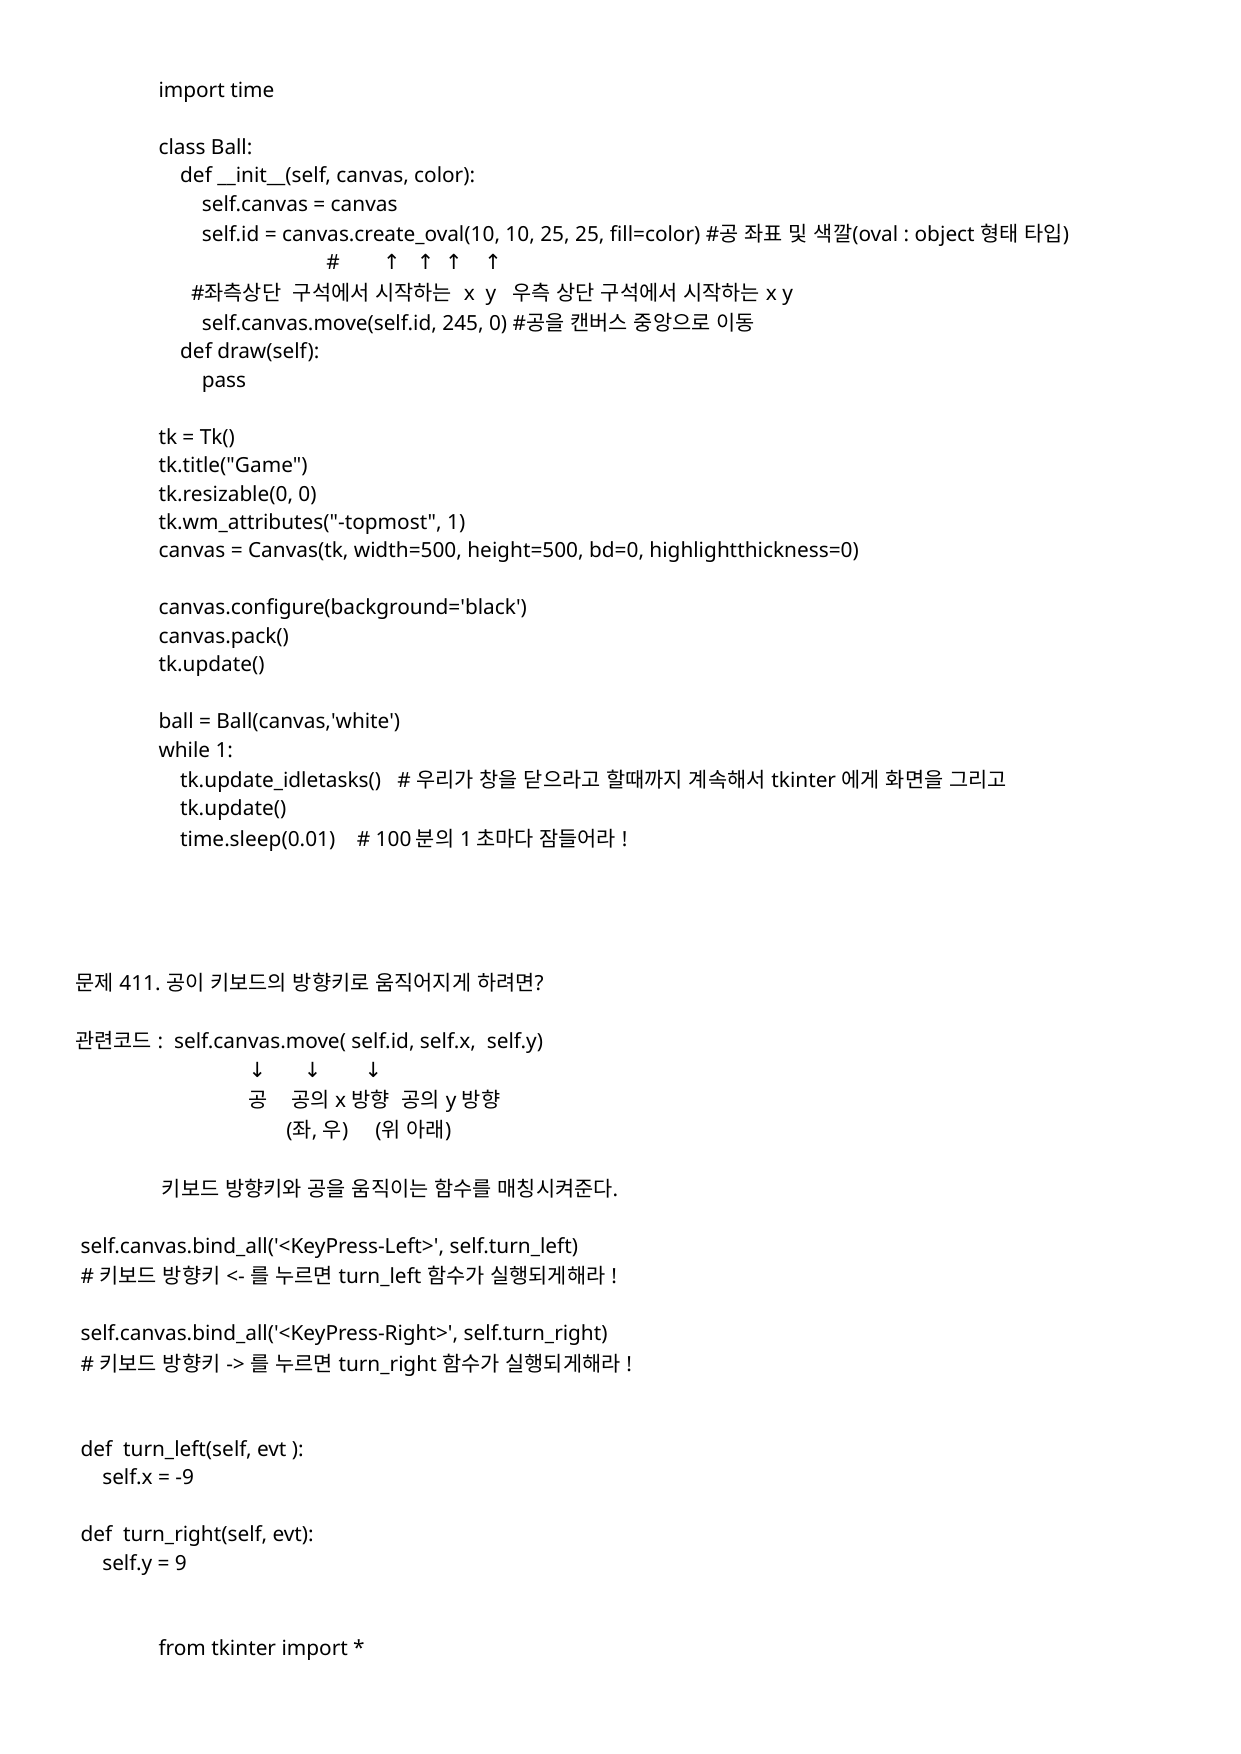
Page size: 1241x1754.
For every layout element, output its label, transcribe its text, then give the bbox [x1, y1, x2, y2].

text self.canvas.bind_all('<KeyPress-Right>', self.turn_right) [75, 1318, 1165, 1347]
text self.x = -9 [75, 1462, 1165, 1491]
text canvas.configure(background='black') [75, 592, 1165, 621]
text (좌, 우) (위 아래) [75, 1114, 1165, 1144]
text self.canvas = canvas [75, 189, 1165, 217]
text tk.title("Game") [75, 450, 1165, 479]
text 문제 411. 공이 키보드의 방향키로 움직어지게 하려면? [75, 966, 1165, 996]
text # 키보드 방향키 -> 를 누르면 turn_right 함수가 실행되게해라 ! [75, 1347, 1165, 1377]
text class Ball: [75, 132, 1165, 160]
text from tkinter import * [75, 1633, 1165, 1662]
text self.y = 9 [75, 1548, 1165, 1576]
text ball = Ball(canvas,'white') [75, 706, 1165, 735]
text # 키보드 방향키 <- 를 누르면 turn_left 함수가 실행되게해라 ! [75, 1260, 1165, 1290]
text def __init__(self, canvas, color): [75, 160, 1165, 189]
text def turn_right(self, evt): [75, 1519, 1165, 1548]
text tk = Tk() [75, 422, 1165, 450]
text tk.update() [75, 793, 1165, 822]
text pass [75, 365, 1165, 393]
text tk.update() [75, 649, 1165, 678]
text tk.resizable(0, 0) [75, 479, 1165, 507]
text canvas.pack() [75, 621, 1165, 649]
text self.canvas.move(self.id, 245, 0) #공을 캔버스 중앙으로 이동 [75, 306, 1165, 337]
text time.sleep(0.01) # 100분의 1초마다 잠들어라 ! [75, 822, 1165, 852]
text tk.update_idletasks() # 우리가 창을 닫으라고 할때까지 계속해서 tkinter 에게 화면을 그리고 [75, 763, 1165, 793]
text self.canvas.bind_all('<KeyPress-Left>', self.turn_left) [75, 1231, 1165, 1260]
text #좌측상단 구석에서 시작하는 x y 우측 상단 구석에서 시작하는 x y [75, 276, 1165, 306]
text canvas = Canvas(tk, width=500, height=500, bd=0, highlightthickness=0) [75, 536, 1165, 564]
text # ↑ ↑ ↑ ↑ [75, 247, 1165, 276]
text def draw(self): [75, 337, 1165, 365]
text 관련코드 : self.canvas.move( self.id, self.x, self.y) [75, 1025, 1165, 1055]
text 키보드 방향키와 공을 움직이는 함수를 매칭시켜준다. [75, 1172, 1165, 1203]
text import time [75, 75, 1165, 103]
text 공 공의 x 방향 공의 y 방향 [75, 1083, 1165, 1114]
text tk.wm_attributes("-topmost", 1) [75, 507, 1165, 536]
text while 1: [75, 735, 1165, 763]
text self.id = canvas.create_oval(10, 10, 25, 25, fill=color) #공 좌표 및 색깔(oval : object 형태 타입) [75, 217, 1165, 247]
text def turn_left(self, evt ): [75, 1434, 1165, 1462]
text ↓ ↓ ↓ [75, 1055, 1165, 1083]
